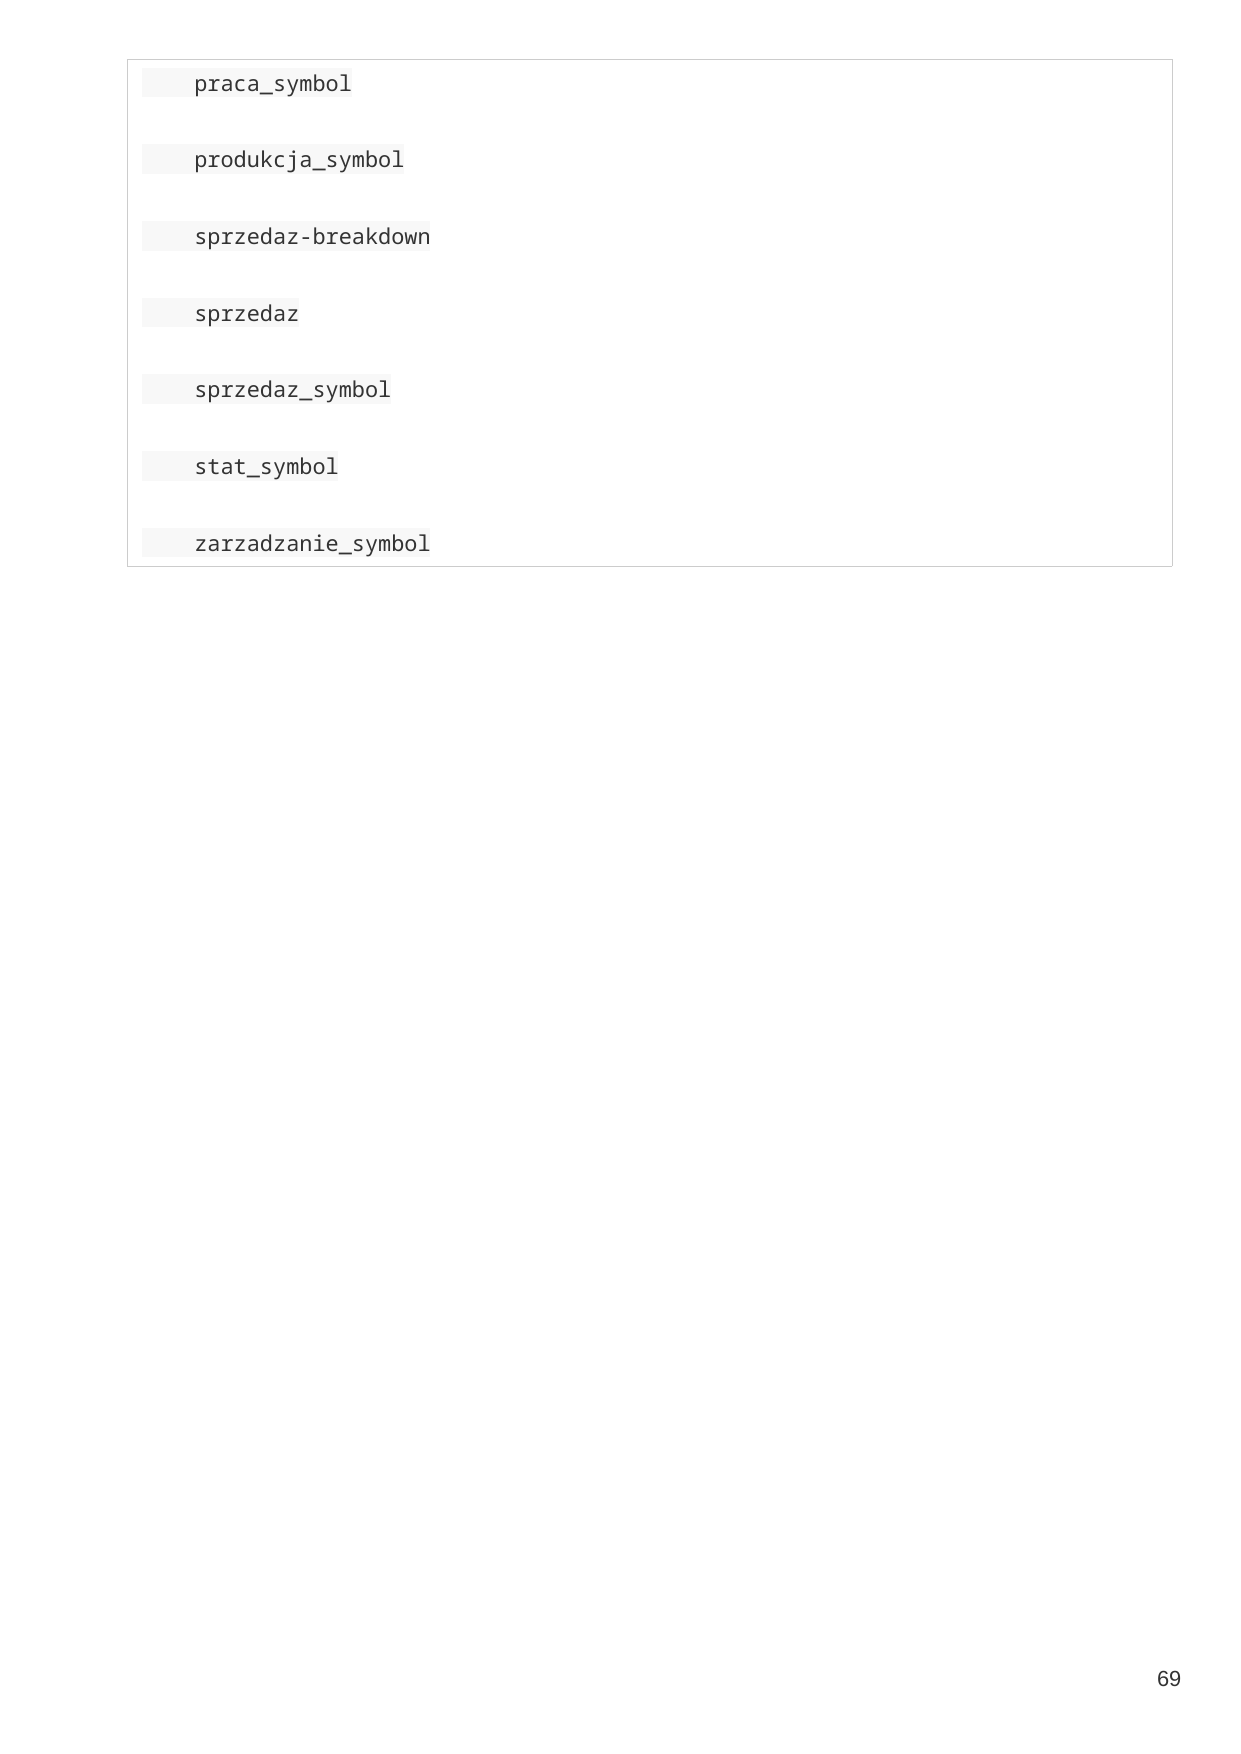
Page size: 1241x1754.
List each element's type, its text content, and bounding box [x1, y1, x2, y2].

text sprzedaz [128, 289, 1172, 327]
text sprzedaz_symbol [128, 366, 1172, 404]
text stat_symbol [128, 442, 1172, 481]
text sprzedaz-breakdown [128, 212, 1172, 251]
text produkcja_symbol [128, 136, 1172, 174]
text praca_symbol [128, 60, 1172, 97]
text zarzadzanie_symbol [128, 519, 1172, 566]
